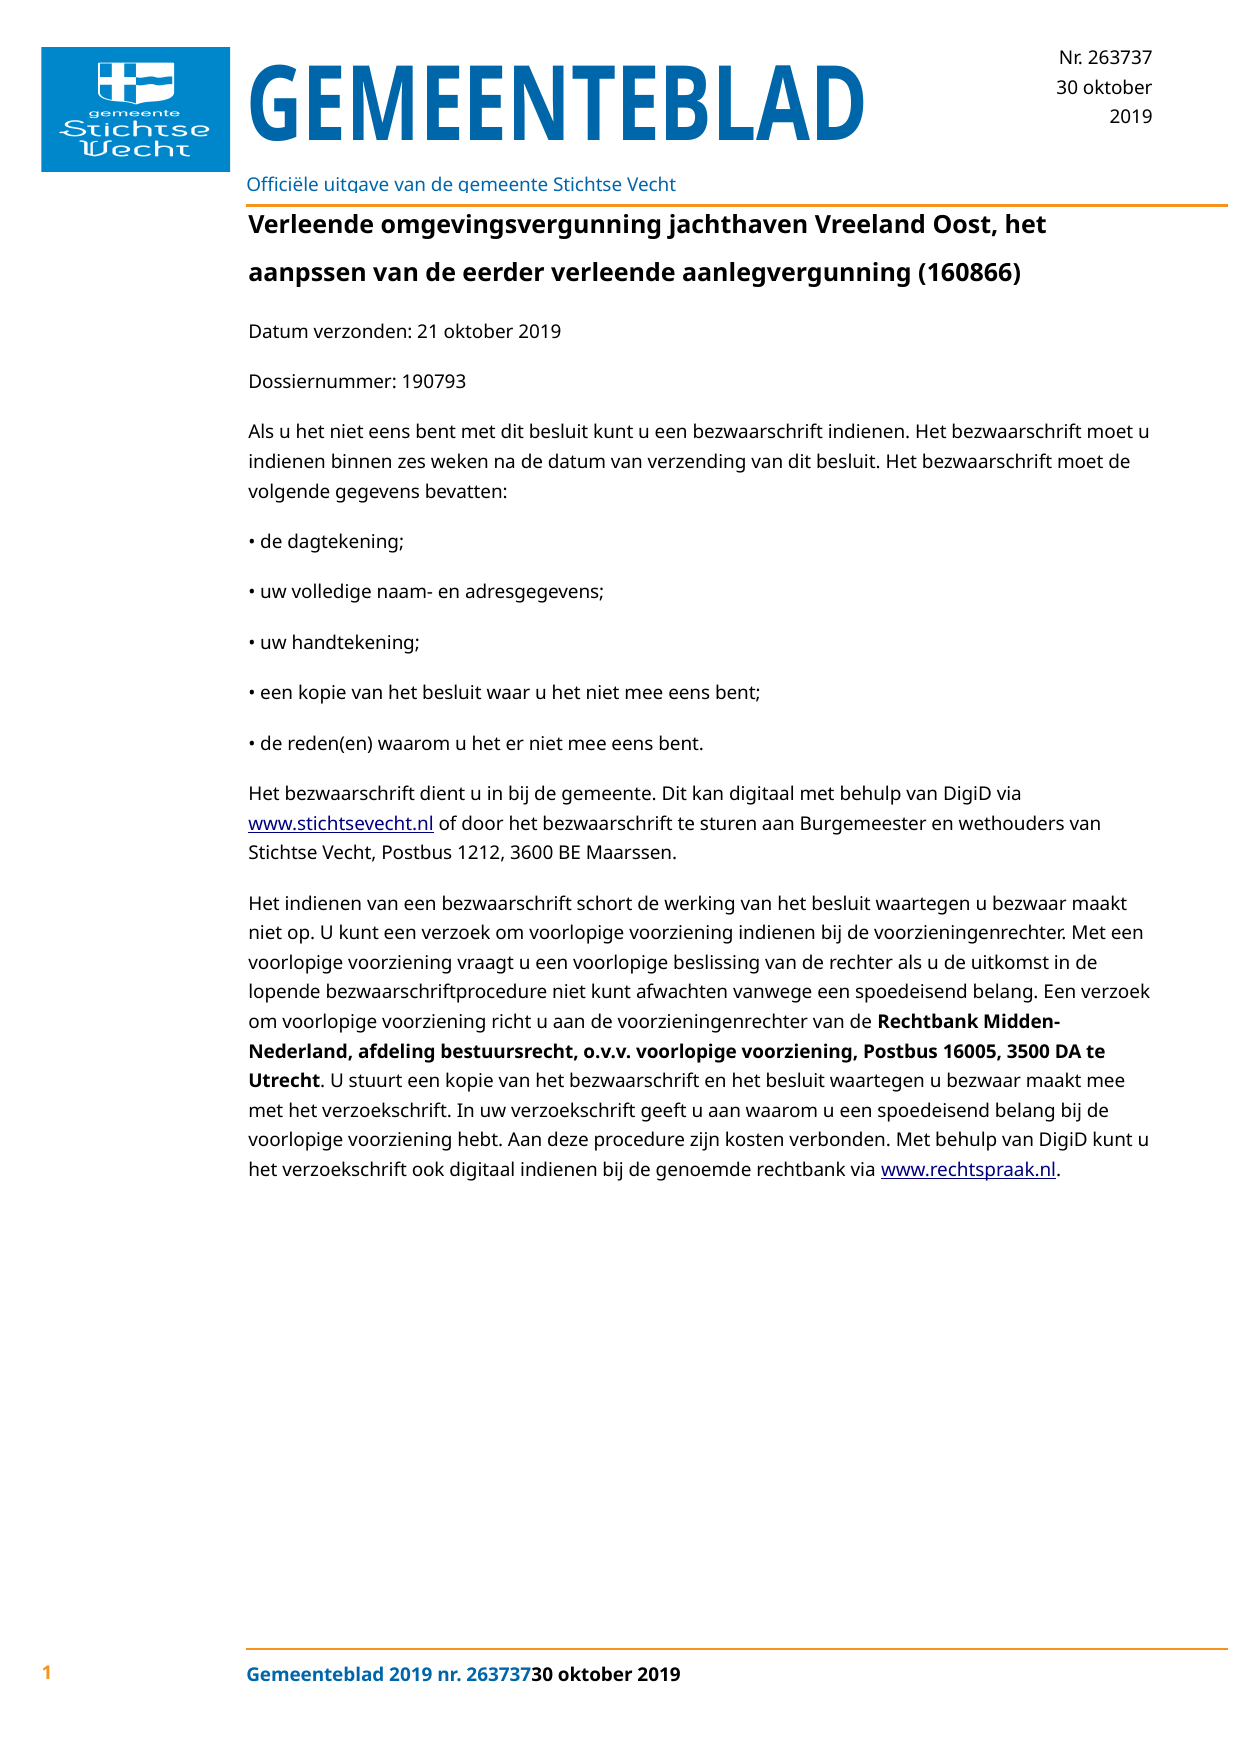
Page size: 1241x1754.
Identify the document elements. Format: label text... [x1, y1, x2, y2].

text Datum verzonden: 21 oktober 2019 [248, 318, 1152, 344]
text • uw handtekening; [248, 629, 1152, 655]
text • uw volledige naam- en adresgegevens; [248, 579, 1152, 604]
text • de reden(en) waarom u het er niet mee eens bent. [248, 730, 1152, 756]
text • een kopie van het besluit waar u het niet mee eens bent; [248, 679, 1152, 705]
text Het bezwaarschrift dient u in bij de gemeente. Dit kan digitaal met behulp van DigiD via www.stichtsevecht.nl of door het bezwaarschrift te sturen aan Burgemeester en wethouders van Stichtse Vecht, Postbus 1212, 3600 BE Maarssen. [248, 780, 1152, 865]
picture [137, 63, 174, 103]
text Het indienen van een bezwaarschrift schort de werking van het besluit waartegen u bezwaar maakt niet op. U kunt een verzoek om voorlopige voorziening indienen bij de voorzieningenrechter. Met een voorlopige voorziening vraagt u een voorlopige beslissing van de rechter als u de uitkomst in de lopende bezwaarschriftprocedure niet kunt afwachten vanwege een spoedeisend belang. Een verzoek om voorlopige voorziening richt u aan de voorzieningenrechter van de Rechtbank Midden-Nederland, afdeling bestuursrecht, o.v.v. voorlopige voorziening, Postbus 16005, 3500 DA te Utrecht. U stuurt een kopie van het bezwaarschrift en het besluit waartegen u bezwaar maakt mee met het verzoekschrift. In uw verzoekschrift geeft u aan waarom u een spoedeisend belang bij de voorlopige voorziening hebt. Aan deze procedure zijn kosten verbonden. Met behulp van DigiD kunt u het verzoekschrift ook digitaal indienen bij de genoemde rechtbank via www.rechtspraak.nl. [248, 890, 1152, 1182]
text Verleende omgevingsvergunning jachthaven Vreeland Oost, het aanpssen van de eerder verleende aanlegvergunning (160866) [248, 207, 1152, 288]
text • de dagtekening; [248, 528, 1152, 554]
picture [99, 63, 135, 101]
text Als u het niet eens bent met dit besluit kunt u een bezwaarschrift indienen. Het bezwaarschrift moet u indienen binnen zes weken na de datum van verzending van dit besluit. Het bezwaarschrift moet de volgende gegevens bevatten: [248, 419, 1152, 504]
text Dossiernummer: 190793 [248, 368, 1152, 394]
